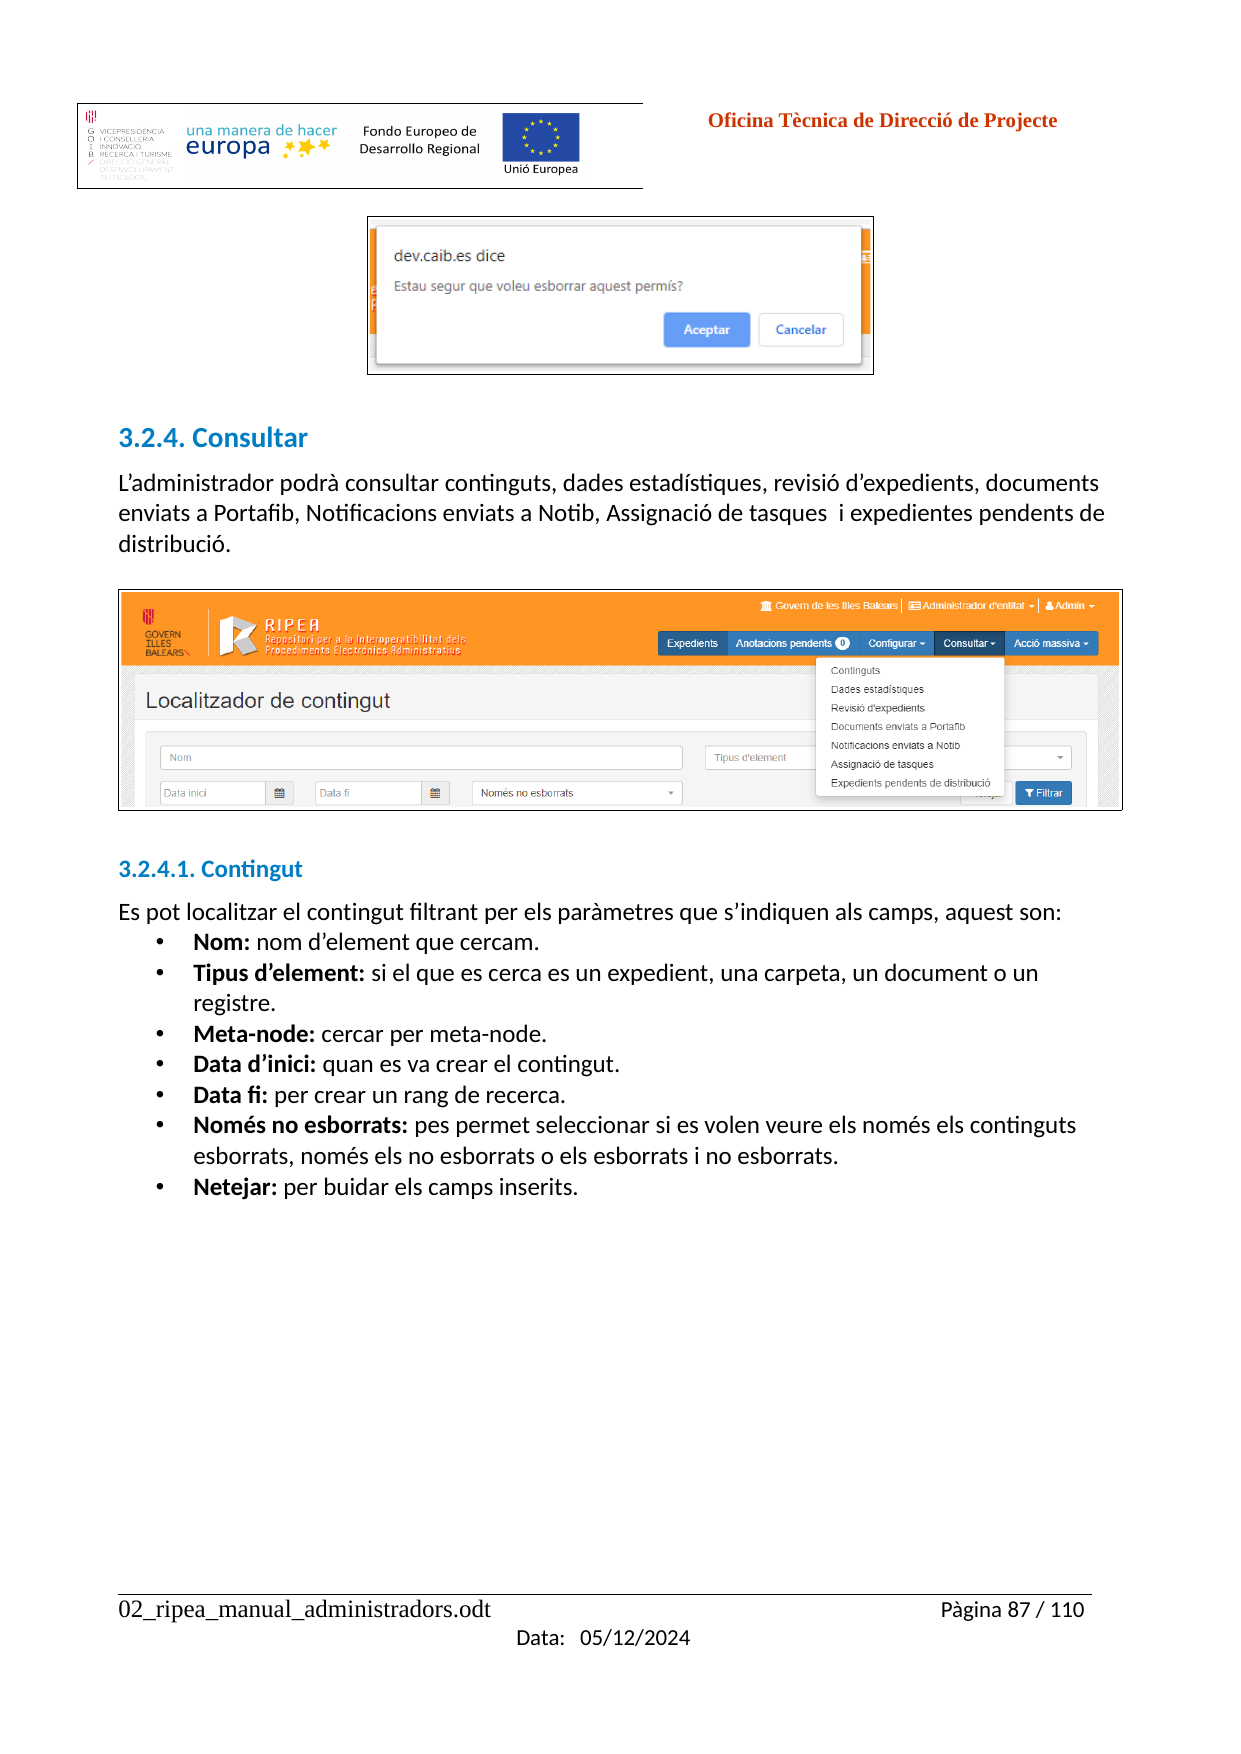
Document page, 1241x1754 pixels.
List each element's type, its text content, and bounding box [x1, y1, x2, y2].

list Nom: nom d’element que cercam. [156, 926, 1122, 957]
list Tipus d’element: si el que es cerca es un expedient, una carpeta, un document o un registre. [156, 957, 1122, 1018]
text Es pot localitzar el contingut filtrant per els paràmetres que s’indiquen als camps, aquest son: [118, 896, 1122, 926]
picture [82, 108, 178, 182]
picture [369, 219, 871, 371]
subtitle 3.2.4.1. Contingut [118, 853, 1122, 883]
list Meta-node: cercar per meta-node. [156, 1018, 1122, 1048]
text L’administrador podrà consultar continguts, dades estadístiques, revisió d’expedients, documents enviats a Portafib, Notificacions enviats a Notib, Assignació de tasques i expedientes pendents de distribució. [118, 467, 1122, 558]
picture [121, 592, 1119, 807]
list Data fi: per crear un rang de recerca. [156, 1079, 1122, 1109]
list Només no esborrats: pes permet seleccionar si es volen veure els només els continguts esborrats, només els no esborrats o els esborrats i no esborrats. [156, 1109, 1122, 1171]
subtitle 3.2.4. Consultar [118, 419, 1122, 454]
list Netejar: per buidar els camps inserits. [156, 1171, 1122, 1201]
picture [184, 108, 585, 182]
list Data d’inici: quan es va crear el contingut. [156, 1048, 1122, 1079]
